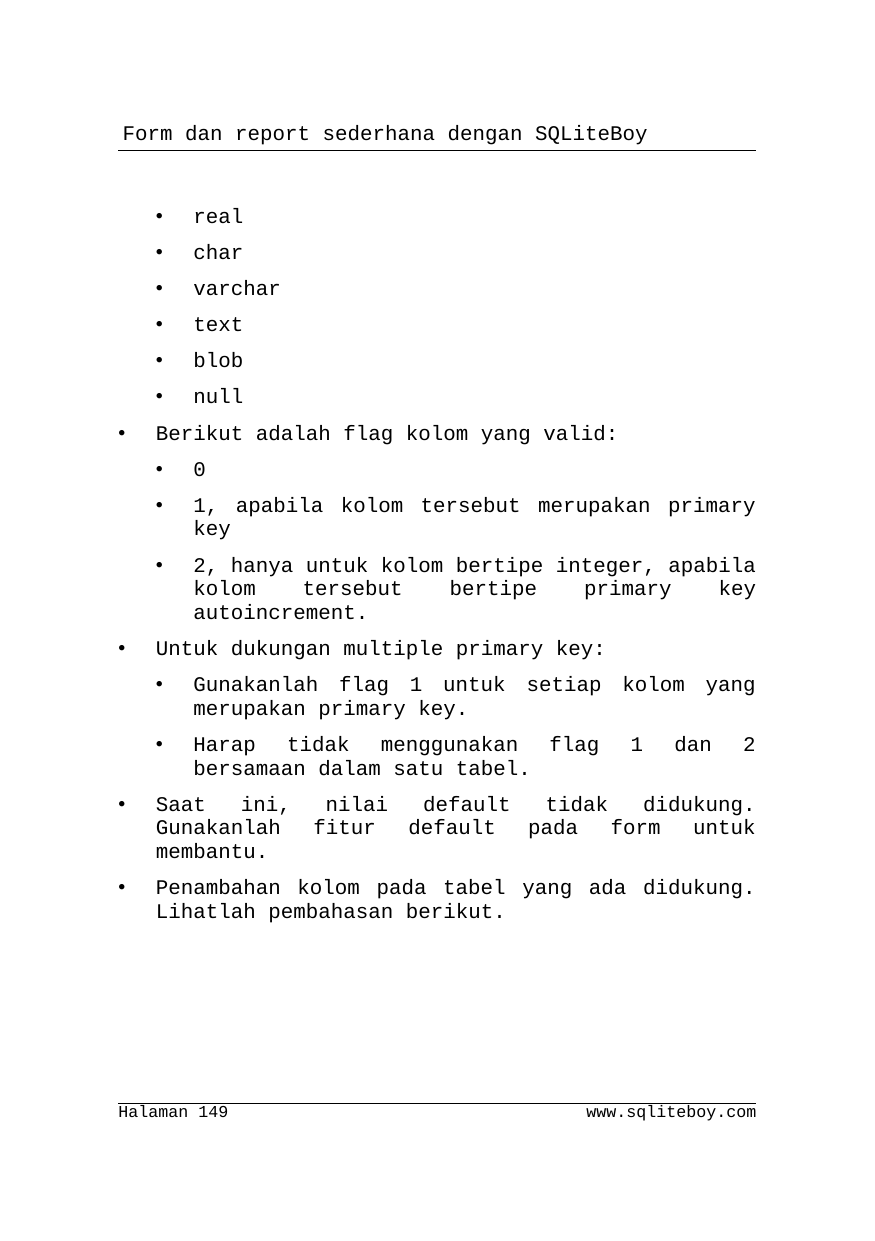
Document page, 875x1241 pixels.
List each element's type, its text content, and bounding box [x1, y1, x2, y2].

list 2, hanya untuk kolom bertipe integer, apabila kolom tersebut bertipe primary key autoincrement. [156, 554, 756, 626]
list Penambahan kolom pada tabel yang ada didukung. Lihatlah pembahasan berikut. [118, 877, 756, 924]
list char [156, 242, 756, 265]
list null [156, 386, 756, 410]
list Saat ini, nilai default tidak didukung. Gunakanlah fitur default pada form untuk membantu. [118, 794, 756, 865]
list 0 [156, 459, 756, 482]
list text [156, 314, 756, 338]
list Untuk dukungan multiple primary key: [118, 638, 756, 662]
list Gunakanlah flag 1 untuk setiap kolom yang merupakan primary key. [156, 674, 756, 721]
list Berikut adalah flag kolom yang valid: [118, 422, 756, 446]
list varchar [156, 278, 756, 302]
list blob [156, 350, 756, 374]
list 1, apabila kolom tersebut merupakan primary key [156, 495, 756, 542]
list real [156, 206, 756, 229]
list Harap tidak menggunakan flag 1 dan 2 bersamaan dalam satu tabel. [156, 734, 756, 781]
